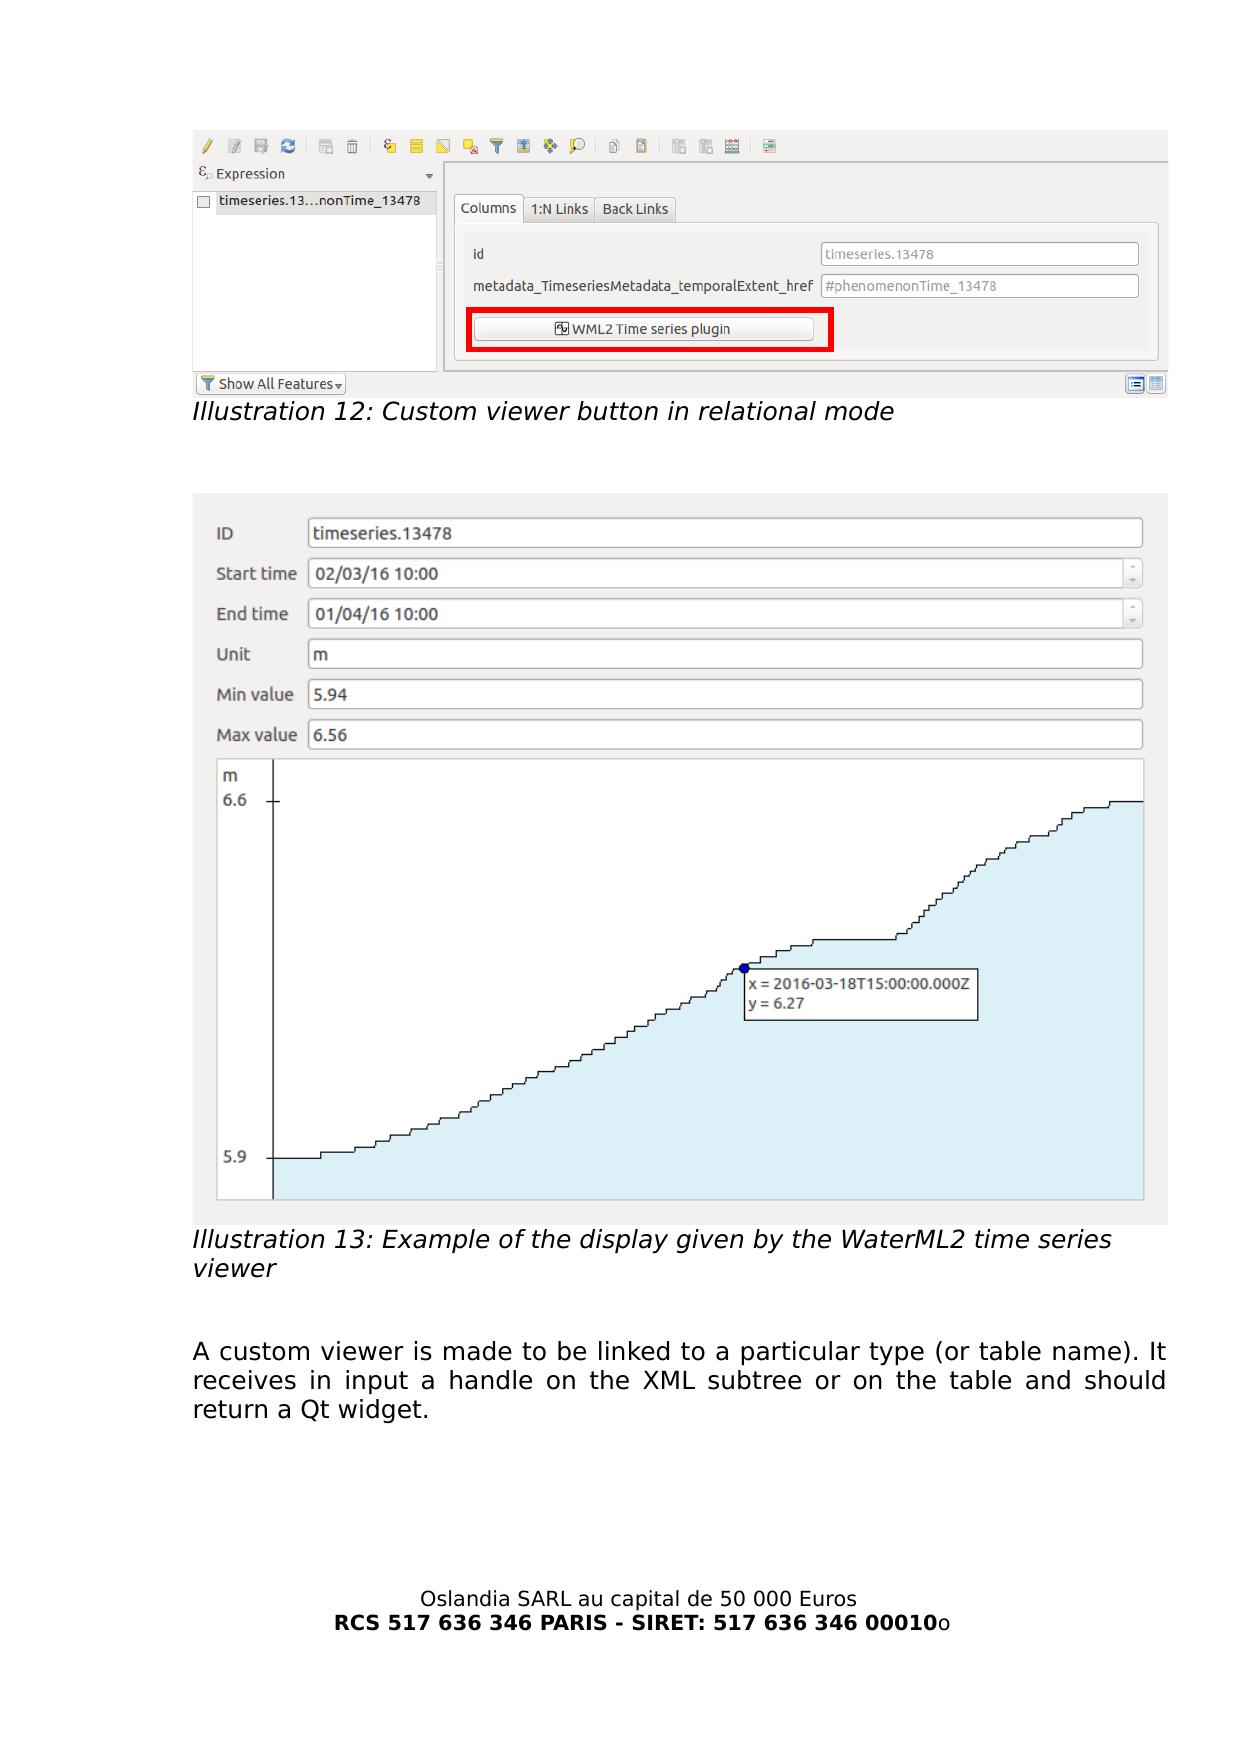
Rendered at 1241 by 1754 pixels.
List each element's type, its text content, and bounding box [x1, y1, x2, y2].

text Illustration 13: Example of the display given by the WaterML2 time series viewer [192, 1225, 1168, 1283]
picture [192, 130, 1169, 398]
picture [192, 493, 1169, 1225]
text Illustration 12: Custom viewer button in relational mode [192, 398, 1168, 426]
text A custom viewer is made to be linked to a particular type (or table name). It receives in input a handle on the XML subtree or on the table and should return a Qt widget. [192, 1337, 1168, 1425]
